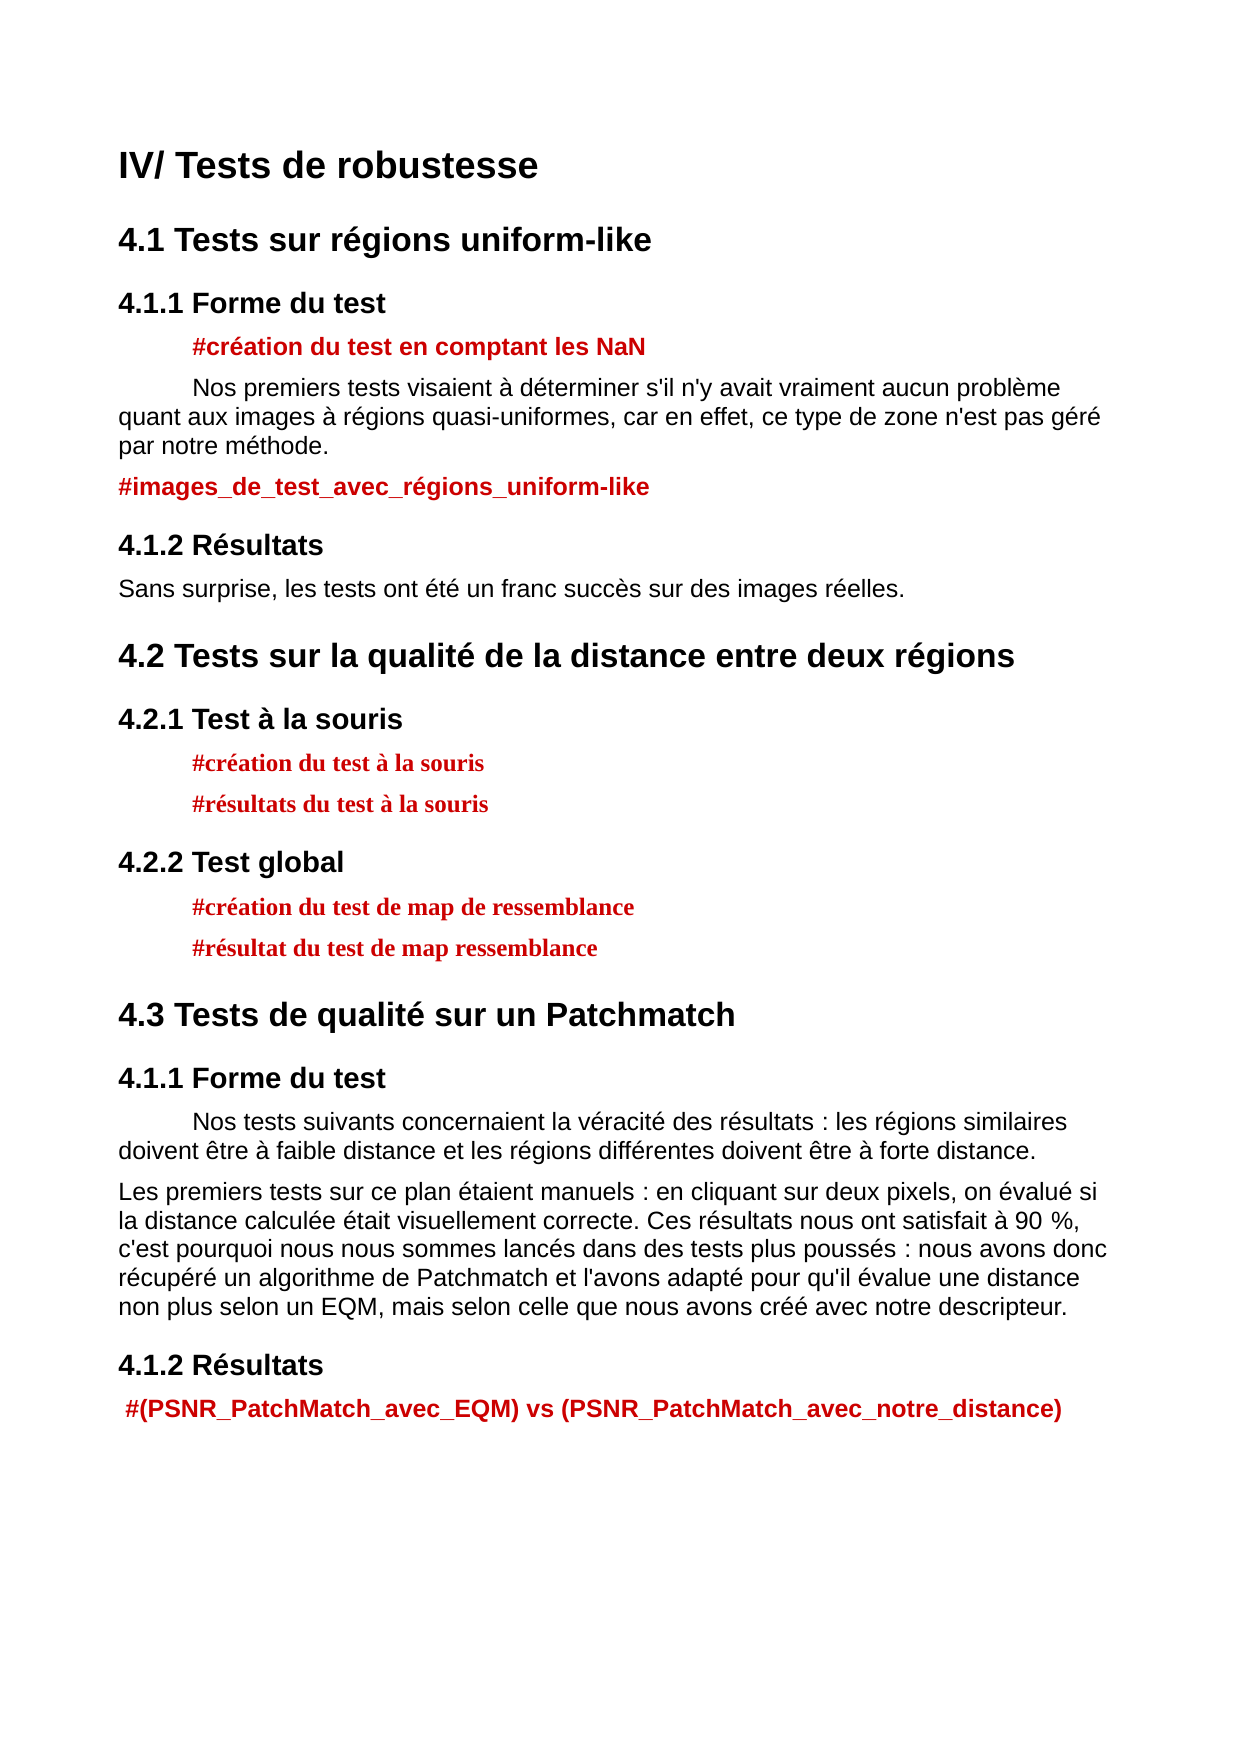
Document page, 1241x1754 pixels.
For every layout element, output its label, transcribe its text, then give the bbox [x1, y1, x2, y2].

subtitle 4.1.2 Résultats [118, 528, 1122, 562]
subtitle 4.1 Tests sur régions uniform-like [118, 220, 1122, 259]
subtitle IV/ Tests de robustesse [118, 143, 1122, 187]
text #résultats du test à la souris [118, 789, 1122, 818]
text #création du test de map de ressemblance [118, 892, 1122, 920]
text #résultat du test de map ressemblance [118, 933, 1122, 962]
subtitle 4.2.1 Test à la souris [118, 702, 1122, 736]
subtitle 4.2 Tests sur la qualité de la distance entre deux régions [118, 636, 1122, 675]
subtitle 4.1.1 Forme du test [118, 1061, 1122, 1094]
text Les premiers tests sur ce plan étaient manuels : en cliquant sur deux pixels, on évalué si la distance calculée était visuellement correcte. Ces résultats nous ont satisfait à 90 %, c'est pourquoi nous nous sommes lancés dans des tests plus poussés : nous avons donc récupéré un algorithme de Patchmatch et l'avons adapté pour qu'il évalue une distance non plus selon un EQM, mais selon celle que nous avons créé avec notre descripteur. [118, 1177, 1122, 1321]
subtitle 4.1.2 Résultats [118, 1348, 1122, 1381]
text #création du test en comptant les NaN [118, 332, 1122, 361]
text #(PSNR_PatchMatch_avec_EQM) vs (PSNR_PatchMatch_avec_notre_distance) [118, 1394, 1122, 1423]
subtitle 4.1.1 Forme du test [118, 286, 1122, 319]
text Sans surprise, les tests ont été un franc succès sur des images réelles. [118, 574, 1122, 603]
text #création du test à la souris [118, 748, 1122, 777]
text #images_de_test_avec_régions_uniform-like [118, 472, 1122, 501]
subtitle 4.2.2 Test global [118, 845, 1122, 879]
text Nos tests suivants concernaient la véracité des résultats : les régions similaires doivent être à faible distance et les régions différentes doivent être à forte distance. [118, 1107, 1122, 1164]
text Nos premiers tests visaient à déterminer s'il n'y avait vraiment aucun problème quant aux images à régions quasi-uniformes, car en effet, ce type de zone n'est pas géré par notre méthode. [118, 373, 1122, 459]
subtitle 4.3 Tests de qualité sur un Patchmatch [118, 995, 1122, 1033]
